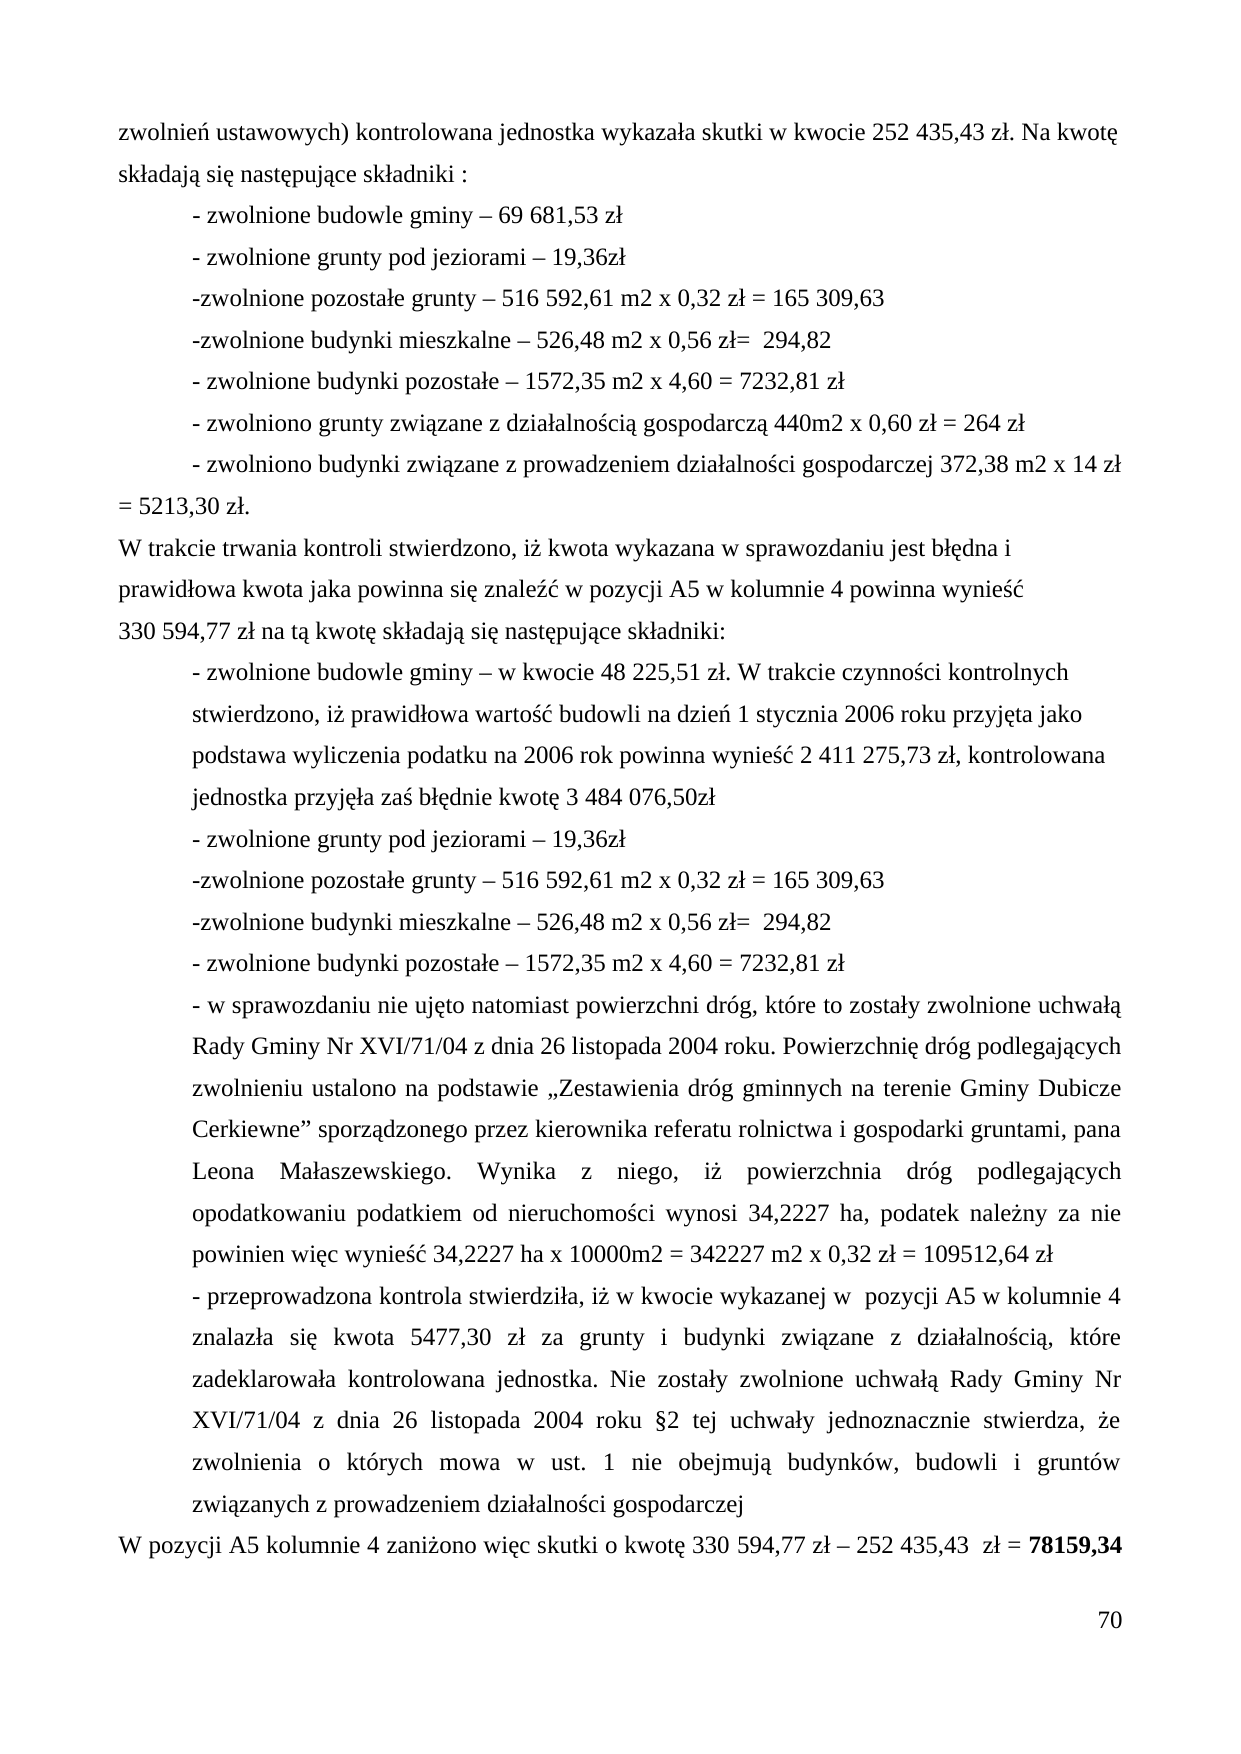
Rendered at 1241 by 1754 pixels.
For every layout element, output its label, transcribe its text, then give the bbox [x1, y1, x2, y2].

text -zwolnione pozostałe grunty – 516 592,61 m2 x 0,32 zł = 165 309,63 [118, 284, 1122, 312]
text - zwolnione grunty pod jeziorami – 19,36zł [118, 243, 1122, 271]
text - zwolnione budowle gminy – w kwocie 48 225,51 zł. W trakcie czynności kontrolnych stwierdzono, iż prawidłowa wartość budowli na dzień 1 stycznia 2006 roku przyjęta jako podstawa wyliczenia podatku na 2006 rok powinna wynieść 2 411 275,73 zł, kontrolowana jednostka przyjęła zaś błędnie kwotę 3 484 076,50zł [192, 658, 1122, 811]
text - zwolnione budynki pozostałe – 1572,35 m2 x 4,60 = 7232,81 zł [118, 367, 1122, 395]
text - w sprawozdaniu nie ujęto natomiast powierzchni dróg, które to zostały zwolnione uchwałą Rady Gminy Nr XVI/71/04 z dnia 26 listopada 2004 roku. Powierzchnię dróg podlegających zwolnieniu ustalono na podstawie „Zestawienia dróg gminnych na terenie Gminy Dubicze Cerkiewne” sporządzonego przez kierownika referatu rolnictwa i gospodarki gruntami, pana Leona Małaszewskiego. Wynika z niego, iż powierzchnia dróg podlegających opodatkowaniu podatkiem od nieruchomości wynosi 34,2227 ha, podatek należny za nie powinien więc wynieść 34,2227 ha x 10000m2 = 342227 m2 x 0,32 zł = 109512,64 zł [192, 991, 1122, 1268]
text - przeprowadzona kontrola stwierdziła, iż w kwocie wykazanej w pozycji A5 w kolumnie 4 znalazła się kwota 5477,30 zł za grunty i budynki związane z działalnością, które zadeklarowała kontrolowana jednostka. Nie zostały zwolnione uchwałą Rady Gminy Nr XVI/71/04 z dnia 26 listopada 2004 roku §2 tej uchwały jednoznacznie stwierdza, że zwolnienia o których mowa w ust. 1 nie obejmują budynków, budowli i gruntów związanych z prowadzeniem działalności gospodarczej [192, 1282, 1122, 1517]
text W trakcie trwania kontroli stwierdzono, iż kwota wykazana w sprawozdaniu jest błędna i prawidłowa kwota jaka powinna się znaleźć w pozycji A5 w kolumnie 4 powinna wynieść 330 594,77 zł na tą kwotę składają się następujące składniki: [118, 534, 1122, 644]
text W pozycji A5 kolumnie 4 zaniżono więc skutki o kwotę 330 594,77 zł – 252 435,43 zł = 78159,34 [118, 1531, 1122, 1559]
text - zwolniono budynki związane z prowadzeniem działalności gospodarczej 372,38 m2 x 14 zł = 5213,30 zł. [118, 451, 1122, 520]
text -zwolnione budynki mieszkalne – 526,48 m2 x 0,56 zł= 294,82 [118, 326, 1122, 354]
text - zwolnione budynki pozostałe – 1572,35 m2 x 4,60 = 7232,81 zł [118, 949, 1122, 977]
text -zwolnione budynki mieszkalne – 526,48 m2 x 0,56 zł= 294,82 [118, 908, 1122, 936]
text - zwolnione budowle gminy – 69 681,53 zł [118, 201, 1122, 229]
text - zwolniono grunty związane z działalnością gospodarczą 440m2 x 0,60 zł = 264 zł [118, 409, 1122, 437]
text -zwolnione pozostałe grunty – 516 592,61 m2 x 0,32 zł = 165 309,63 [118, 866, 1122, 894]
text - zwolnione grunty pod jeziorami – 19,36zł [118, 825, 1122, 852]
text zwolnień ustawowych) kontrolowana jednostka wykazała skutki w kwocie 252 435,43 zł. Na kwotę składają się następujące składniki : [118, 118, 1122, 187]
